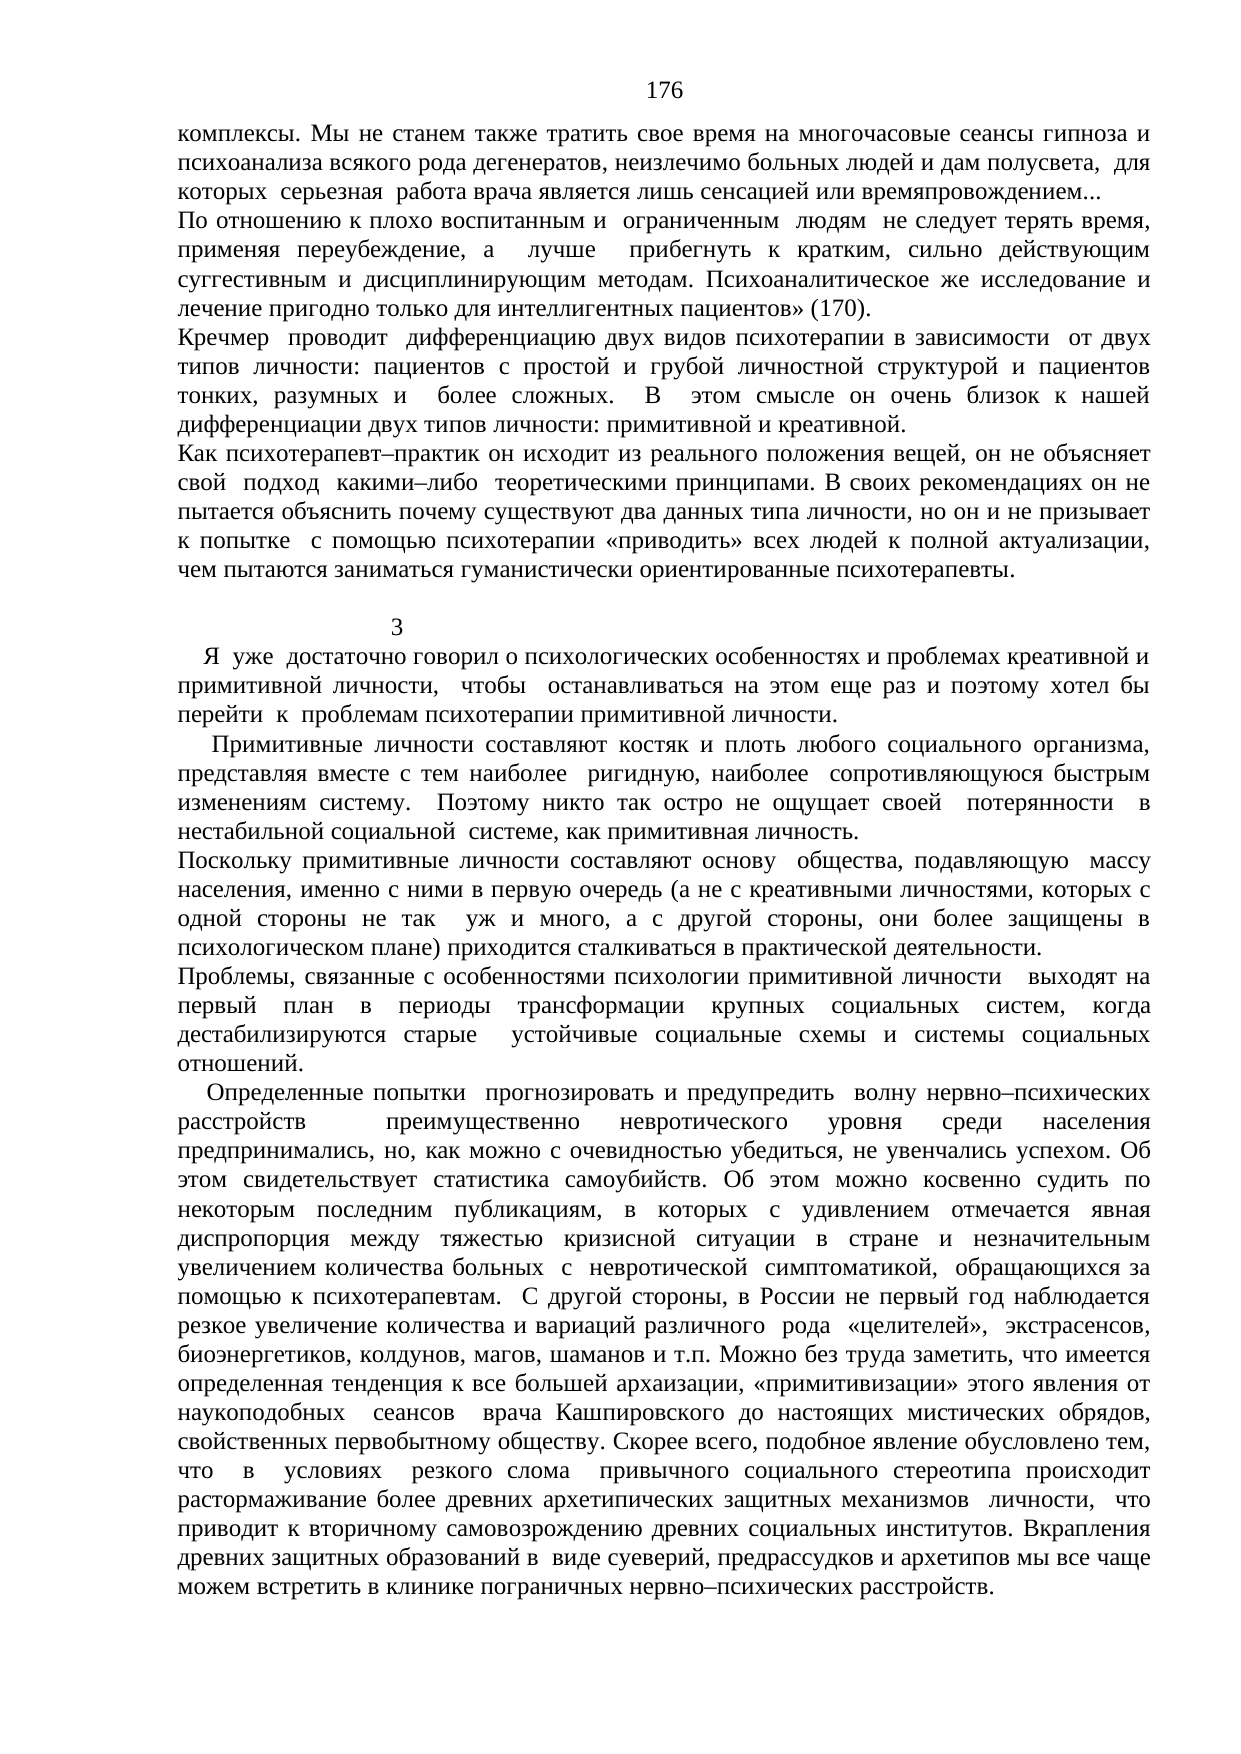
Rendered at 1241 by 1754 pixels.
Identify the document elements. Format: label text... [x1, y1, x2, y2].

text Поскольку примитивные личности составляют основу общества, подавляющую массу населения, именно с ними в первую очередь (а не с креативными личностями, которых с одной стороны не так уж и много, а с другой стороны, они более защищены в психологическом плане) приходится сталкиваться в практической деятельности. [177, 845, 1152, 961]
text По отношению к плохо воспитанным и ограниченным людям не следует терять время, применяя переубеждение, а лучше прибегнуть к кратким, сильно действующим суггестивным и дисциплинирующим методам. Психоаналитическое же исследование и лечение пригодно только для интеллигентных пациентов» (170). [177, 205, 1152, 322]
text Я уже достаточно говорил о психологических особенностях и проблемах креативной и примитивной личности, чтобы останавливаться на этом еще раз и поэтому хотел бы перейти к проблемам психотерапии примитивной личности. [177, 641, 1152, 728]
text Кречмер проводит дифференциацию двух видов психотерапии в зависимости от двух типов личности: пациентов с простой и грубой личностной структурой и пациентов тонких, разумных и более сложных. В этом смысле он очень близок к нашей дифференциации двух типов личности: примитивной и креативной. [177, 322, 1152, 438]
text 3 [177, 612, 1152, 641]
text Определенные попытки прогнозировать и предупредить волну нервно–психических расстройств преимущественно невротического уровня среди населения предпринимались, но, как можно с очевидностью убедиться, не увенчались успехом. Об этом свидетельствует статистика самоубийств. Об этом можно косвенно судить по некоторым последним публикациям, в которых с удивлением отмечается явная диспропорция между тяжестью кризисной ситуации в стране и незначительным увеличением количества больных с невротической симптоматикой, обращающихся за помощью к психотерапевтам. С другой стороны, в России не первый год наблюдается резкое увеличение количества и вариаций различного рода «целителей», экстрасенсов, биоэнергетиков, колдунов, магов, шаманов и т.п. Можно без труда заметить, что имеется определенная тенденция к все большей архаизации, «примитивизации» этого явления от наукоподобных сеансов врача Кашпировского до настоящих мистических обрядов, свойственных первобытному обществу. Скорее всего, подобное явление обусловлено тем, что в условиях резкого слома привычного социального стереотипа происходит растормаживание более древних архетипических защитных механизмов личности, что приводит к вторичному самовозрождению древних социальных институтов. Вкрапления древних защитных образований в виде суеверий, предрассудков и архетипов мы все чаще можем встретить в клинике пограничных нервно–психических расстройств. [177, 1077, 1152, 1600]
text Проблемы, связанные с особенностями психологии примитивной личности выходят на первый план в периоды трансформации крупных социальных систем, когда дестабилизируются старые устойчивые социальные схемы и системы социальных отношений. [177, 961, 1152, 1077]
text комплексы. Мы не станем также тратить свое время на многочасовые сеансы гипноза и психоанализа всякого рода дегенератов, неизлечимо больных людей и дам полусвета, для которых серьезная работа врача является лишь сенсацией или времяпровождением... [177, 118, 1152, 205]
text Примитивные личности составляют костяк и плоть любого социального организма, представляя вместе с тем наиболее ригидную, наиболее сопротивляющуюся быстрым изменениям систему. Поэтому никто так остро не ощущает своей потерянности в нестабильной социальной системе, как примитивная личность. [177, 728, 1152, 845]
text Как психотерапевт–практик он исходит из реального положения вещей, он не объясняет свой подход какими–либо теоретическими принципами. В своих рекомендациях он не пытается объяснить почему существуют два данных типа личности, но он и не призывает к попытке с помощью психотерапии «приводить» всех людей к полной актуализации, чем пытаются заниматься гуманистически ориентированные психотерапевты. [177, 438, 1152, 583]
